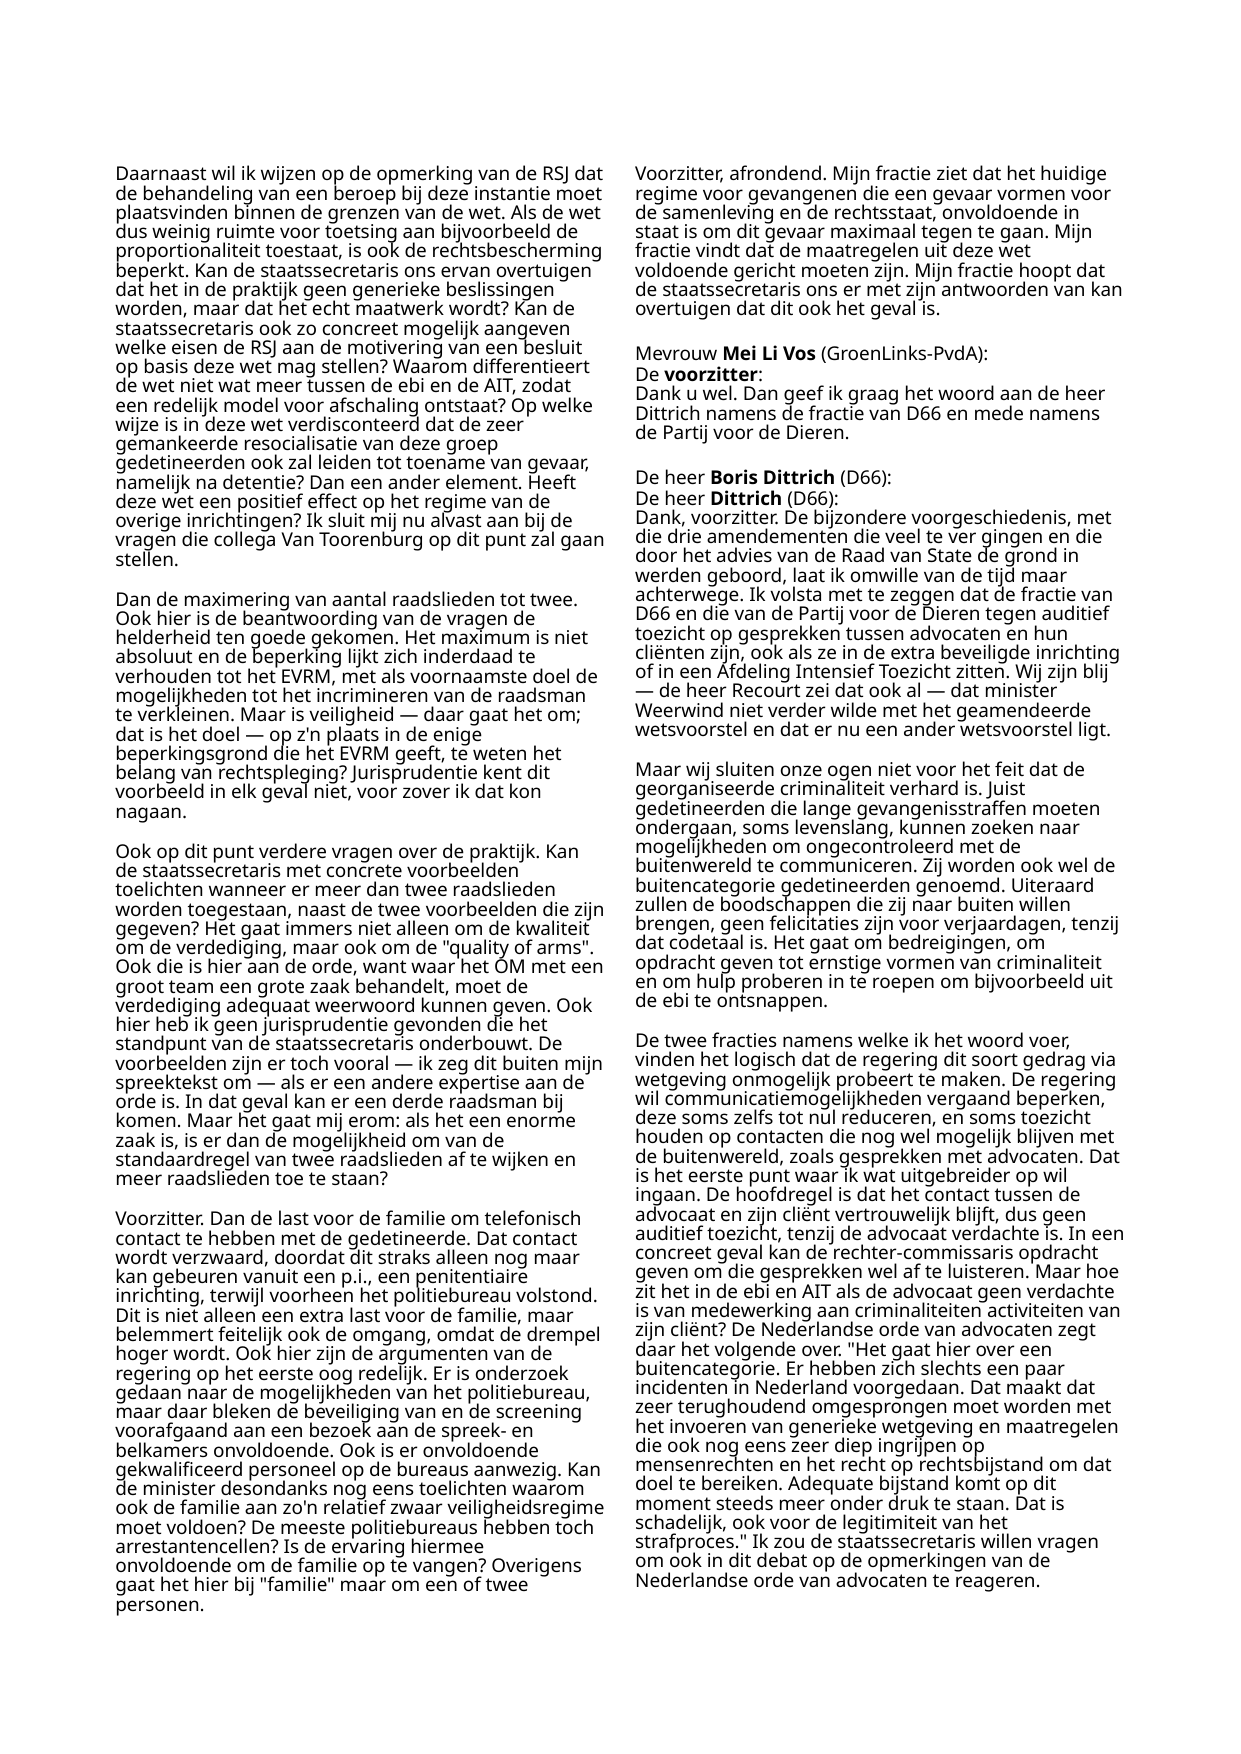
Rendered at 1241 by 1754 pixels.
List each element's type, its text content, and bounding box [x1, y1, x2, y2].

text De heer Boris Dittrich (D66): [635, 464, 1125, 490]
text Dank u wel. Dan geef ik graag het woord aan de heer Dittrich namens de fractie van D66 en mede namens de Partij voor de Dieren. [635, 385, 1125, 443]
text Voorzitter, afrondend. Mijn fractie ziet dat het huidige regime voor gevangenen die een gevaar vormen voor de samenleving en de rechtsstaat, onvoldoende in staat is om dit gevaar maximaal tegen te gaan. Mijn fractie vindt dat de maatregelen uit deze wet voldoende gericht moeten zijn. Mijn fractie hoopt dat de staatssecretaris ons er met zijn antwoorden van kan overtuigen dat dit ook het geval is. [635, 165, 1125, 319]
text Dank, voorzitter. De bijzondere voorgeschiedenis, met die drie amendementen die veel te ver gingen en die door het advies van de Raad van State de grond in werden geboord, laat ik omwille van de tijd maar achterwege. Ik volsta met te zeggen dat de fractie van D66 en die van de Partij voor de Dieren tegen auditief toezicht op gesprekken tussen advocaten en hun cliënten zijn, ook als ze in de extra beveiligde inrichting of in een Afdeling Intensief Toezicht zitten. Wij zijn blij — de heer Recourt zei dat ook al — dat minister Weerwind niet verder wilde met het geamendeerde wetsvoorstel en dat er nu een ander wetsvoorstel ligt. [635, 509, 1125, 740]
text De twee fracties namens welke ik het woord voer, vinden het logisch dat de regering dit soort gedrag via wetgeving onmogelijk probeert te maken. De regering wil communicatiemogelijkheden vergaand beperken, deze soms zelfs tot nul reduceren, en soms toezicht houden op contacten die nog wel mogelijk blijven met de buitenwereld, zoals gesprekken met advocaten. Dat is het eerste punt waar ik wat uitgebreider op wil ingaan. De hoofdregel is dat het contact tussen de advocaat en zijn cliënt vertrouwelijk blijft, dus geen auditief toezicht, tenzij de advocaat verdachte is. In een concreet geval kan de rechter-commissaris opdracht geven om die gesprekken wel af te luisteren. Maar hoe zit het in de ebi en AIT als de advocaat geen verdachte is van medewerking aan criminaliteiten activiteiten van zijn cliënt? De Nederlandse orde van advocaten zegt daar het volgende over. "Het gaat hier over een buitencategorie. Er hebben zich slechts een paar incidenten in Nederland voorgedaan. Dat maakt dat zeer terughoudend omgesprongen moet worden met het invoeren van generieke wetgeving en maatregelen die ook nog eens zeer diep ingrijpen op mensenrechten en het recht op rechtsbijstand om dat doel te bereiken. Adequate bijstand komt op dit moment steeds meer onder druk te staan. Dat is schadelijk, ook voor de legitimiteit van het strafproces." Ik zou de staatssecretaris willen vragen om ook in dit debat op de opmerkingen van de Nederlandse orde van advocaten te reageren. [635, 1032, 1125, 1591]
text De heer Dittrich (D66): [635, 490, 1125, 509]
text Maar wij sluiten onze ogen niet voor het feit dat de georganiseerde criminaliteit verhard is. Juist gedetineerden die lange gevangenisstraffen moeten ondergaan, soms levenslang, kunnen zoeken naar mogelijkheden om ongecontroleerd met de buitenwereld te communiceren. Zij worden ook wel de buitencategorie gedetineerden genoemd. Uiteraard zullen de boodschappen die zij naar buiten willen brengen, geen felicitaties zijn voor verjaardagen, tenzij dat codetaal is. Het gaat om bedreigingen, om opdracht geven tot ernstige vormen van criminaliteit en om hulp proberen in te roepen om bijvoorbeeld uit de ebi te ontsnappen. [635, 761, 1125, 1011]
text Ook op dit punt verdere vragen over de praktijk. Kan de staatssecretaris met concrete voorbeelden toelichten wanneer er meer dan twee raadslieden worden toegestaan, naast de twee voorbeelden die zijn gegeven? Het gaat immers niet alleen om de kwaliteit om de verdediging, maar ook om de "quality of arms". Ook die is hier aan de orde, want waar het OM met een groot team een grote zaak behandelt, moet de verdediging adequaat weerwoord kunnen geven. Ook hier heb ik geen jurisprudentie gevonden die het standpunt van de staatssecretaris onderbouwt. De voorbeelden zijn er toch vooral — ik zeg dit buiten mijn spreektekst om — als er een andere expertise aan de orde is. In dat geval kan er een derde raadsman bij komen. Maar het gaat mij erom: als het een enorme zaak is, is er dan de mogelijkheid om van de standaardregel van twee raadslieden af te wijken en meer raadslieden toe te staan? [115, 843, 605, 1189]
text De voorzitter: [635, 366, 1125, 385]
text Dan de maximering van aantal raadslieden tot twee. Ook hier is de beantwoording van de vragen de helderheid ten goede gekomen. Het maximum is niet absoluut en de beperking lijkt zich inderdaad te verhouden tot het EVRM, met als voornaamste doel de mogelijkheden tot het incrimineren van de raadsman te verkleinen. Maar is veiligheid — daar gaat het om; dat is het doel — op z'n plaats in de enige beperkingsgrond die het EVRM geeft, te weten het belang van rechtspleging? Jurisprudentie kent dit voorbeeld in elk geval niet, voor zover ik dat kon nagaan. [115, 591, 605, 822]
text Voorzitter. Dan de last voor de familie om telefonisch contact te hebben met de gedetineerde. Dat contact wordt verzwaard, doordat dit straks alleen nog maar kan gebeuren vanuit een p.i., een penitentiaire inrichting, terwijl voorheen het politiebureau volstond. Dit is niet alleen een extra last voor de familie, maar belemmert feitelijk ook de omgang, omdat de drempel hoger wordt. Ook hier zijn de argumenten van de regering op het eerste oog redelijk. Er is onderzoek gedaan naar de mogelijkheden van het politiebureau, maar daar bleken de beveiliging van en de screening voorafgaand aan een bezoek aan de spreek- en belkamers onvoldoende. Ook is er onvoldoende gekwalificeerd personeel op de bureaus aanwezig. Kan de minister desondanks nog eens toelichten waarom ook de familie aan zo'n relatief zwaar veiligheidsregime moet voldoen? De meeste politiebureaus hebben toch arrestantencellen? Is de ervaring hiermee onvoldoende om de familie op te vangen? Overigens gaat het hier bij "familie" maar om een of twee personen. [115, 1210, 605, 1615]
text Mevrouw Mei Li Vos (GroenLinks-PvdA): [635, 340, 1125, 366]
text Daarnaast wil ik wijzen op de opmerking van de RSJ dat de behandeling van een beroep bij deze instantie moet plaatsvinden binnen de grenzen van de wet. Als de wet dus weinig ruimte voor toetsing aan bijvoorbeeld de proportionaliteit toestaat, is ook de rechtsbescherming beperkt. Kan de staatssecretaris ons ervan overtuigen dat het in de praktijk geen generieke beslissingen worden, maar dat het echt maatwerk wordt? Kan de staatssecretaris ook zo concreet mogelijk aangeven welke eisen de RSJ aan de motivering van een besluit op basis deze wet mag stellen? Waarom differentieert de wet niet wat meer tussen de ebi en de AIT, zodat een redelijk model voor afschaling ontstaat? Op welke wijze is in deze wet verdisconteerd dat de zeer gemankeerde resocialisatie van deze groep gedetineerden ook zal leiden tot toename van gevaar, namelijk na detentie? Dan een ander element. Heeft deze wet een positief effect op het regime van de overige inrichtingen? Ik sluit mij nu alvast aan bij de vragen die collega Van Toorenburg op dit punt zal gaan stellen. [115, 165, 605, 570]
